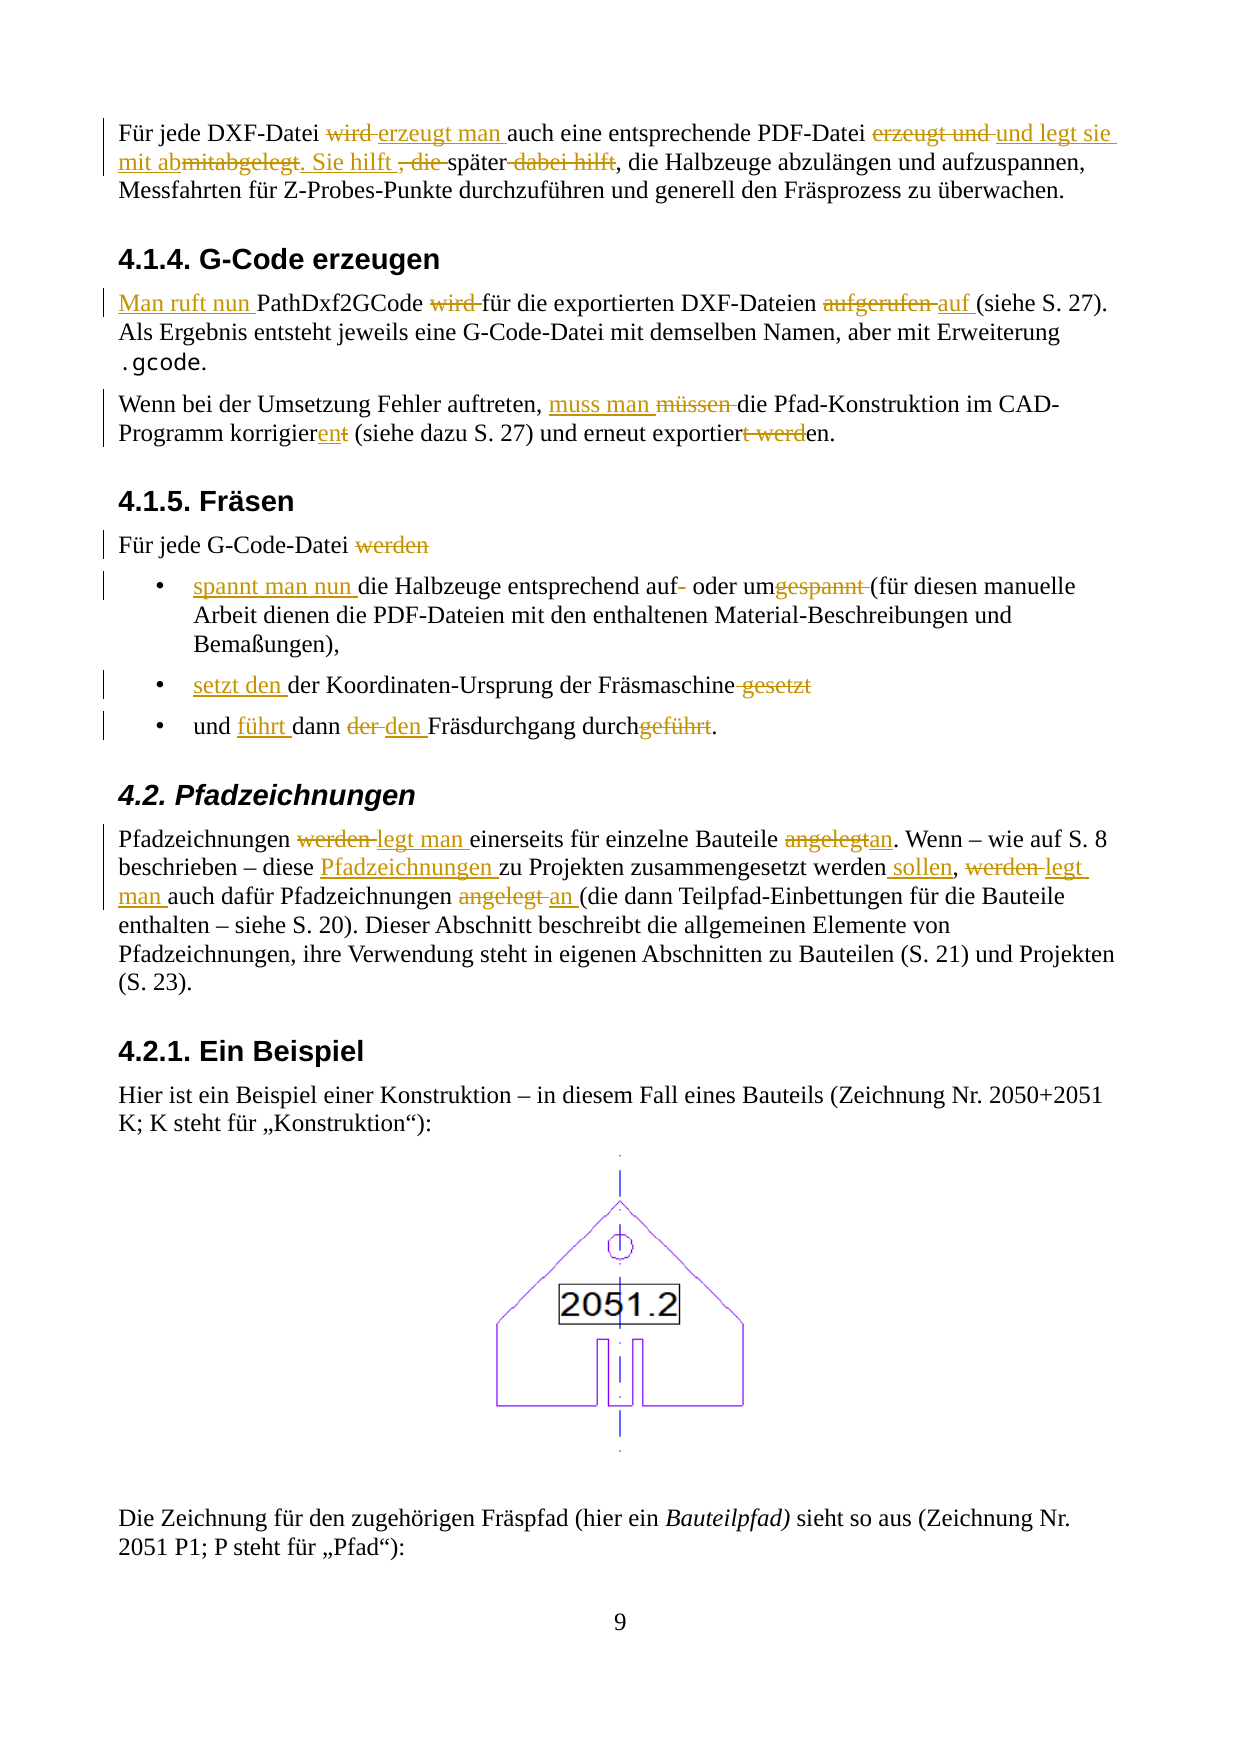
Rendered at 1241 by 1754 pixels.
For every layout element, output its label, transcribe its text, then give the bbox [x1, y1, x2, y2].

text Für jede DXF-Datei erzeugt man auch eine entsprechende PDF-Datei und legt sie mit ab. Sie hilft später, die Halbzeuge abzulängen und aufzuspannen, Messfahrten für Z-Probes-Punkte durchzuführen und generell den Fräsprozess zu überwachen. [118, 118, 1122, 204]
picture [481, 1149, 759, 1463]
subtitle 4.2. Pfadzeichnungen [118, 778, 1122, 811]
subtitle 4.1.5. Fräsen [118, 484, 1122, 518]
subtitle 4.2.1. Ein Beispiel [118, 1034, 1122, 1067]
text Für jede G-Code-Datei [118, 530, 1122, 559]
text Hier ist ein Beispiel einer Konstruktion – in diesem Fall eines Bauteils (Zeichnung Nr. 2050+2051 K; K steht für „Konstruktion“): [118, 1080, 1122, 1137]
list und führt dann den Fräsdurchgang durch. [156, 711, 1122, 740]
text Pfadzeichnungen legt man einerseits für einzelne Bauteile an. Wenn – wie auf S. 7 beschrieben – diese Pfadzeichnungen zu Projekten zusammengesetzt werden sollen, legt man auch dafür Pfadzeichnungen an (die dann Teilpfad-Einbettungen für die Bauteile enthalten – siehe S. 19). Dieser Abschnitt beschreibt die allgemeinen Elemente von Pfadzeichnungen, ihre Verwendung steht in eigenen Abschnitten zu Bauteilen (S. 21) und Projekten (S. 22). [118, 824, 1122, 996]
list spannt man nun die Halbzeuge entsprechend auf oder um(für diesen manuelle Arbeit dienen die PDF-Dateien mit den enthaltenen Material-Beschreibungen und Bemaßungen), [156, 571, 1122, 658]
list setzt den der Koordinaten-Ursprung der Fräsmaschine [156, 670, 1122, 699]
text Die Zeichnung für den zugehörigen Fräspfad (hier ein Bauteilpfad) sieht so aus (Zeichnung Nr. 2051 P1; P steht für „Pfad“): [118, 1503, 1122, 1561]
text Man ruft nun PathDxf2GCode für die exportierten DXF-Dateien auf (siehe S. 26). Als Ergebnis entsteht jeweils eine G-Code-Datei mit demselben Namen, aber mit Erweiterung .gcode. [118, 288, 1122, 377]
text Wenn bei der Umsetzung Fehler auftreten, muss man die Pfad-Konstruktion im CAD-Programm korrigieren (siehe dazu S. 27) und erneut exportieren. [118, 389, 1122, 447]
subtitle 4.1.4. G-Code erzeugen [118, 242, 1122, 275]
